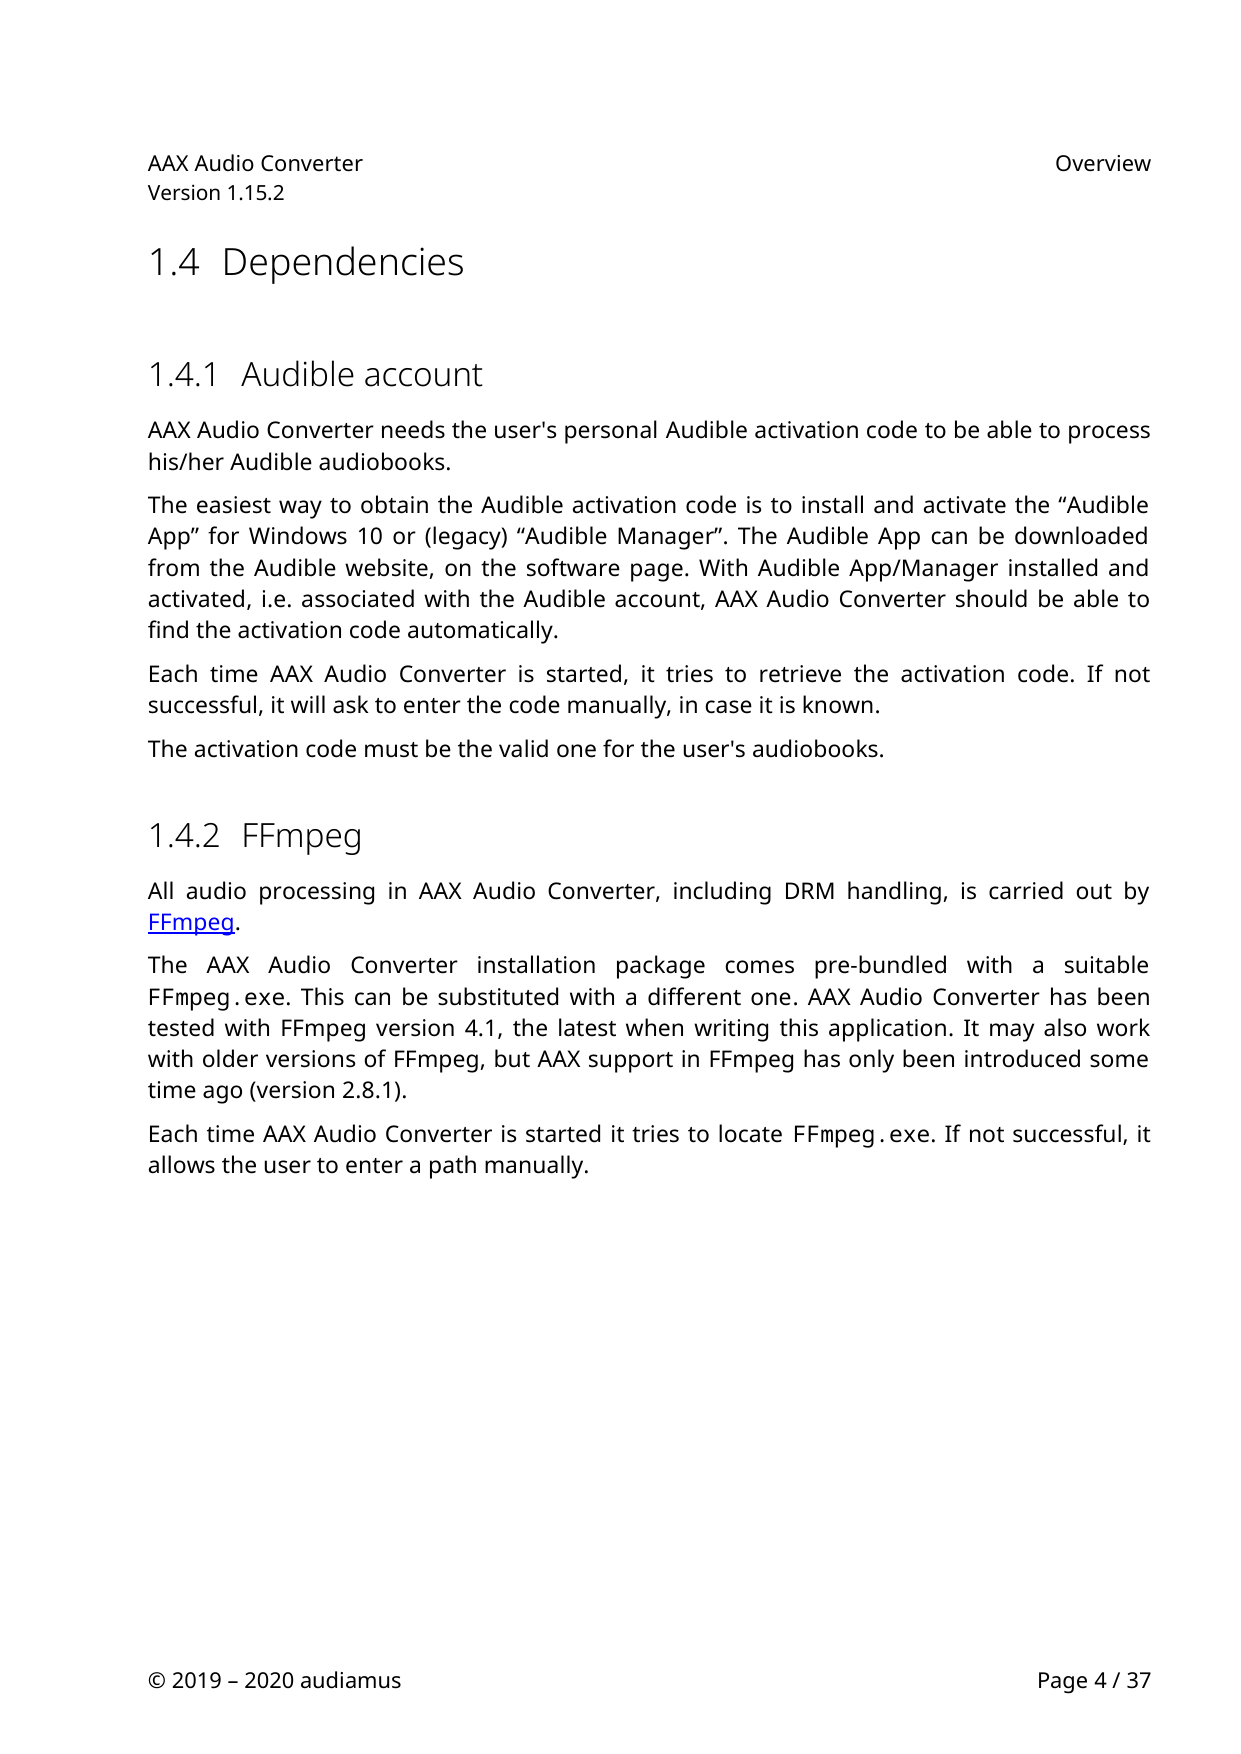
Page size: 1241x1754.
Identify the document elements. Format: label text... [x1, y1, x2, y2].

text Each time AAX Audio Converter is started, it tries to retrieve the activation code. If not successful, it will ask to enter the code manually, in case it is known. [148, 658, 1152, 720]
text Each time AAX Audio Converter is started it tries to locate FFmpeg.exe. If not successful, it allows the user to enter a path manually. [148, 1118, 1152, 1181]
text AAX Audio Converter needs the user's personal Audible activation code to be able to process his/her Audible audiobooks. [148, 414, 1152, 477]
subtitle Dependencies [148, 235, 1152, 286]
subtitle FFmpeg [148, 812, 1152, 857]
text All audio processing in AAX Audio Converter, including DRM handling, is carried out by FFmpeg. [148, 874, 1152, 937]
subtitle Audible account [148, 351, 1152, 396]
text The AAX Audio Converter installation package comes pre-bundled with a suitable FFmpeg.exe. This can be substituted with a different one. AAX Audio Converter has been tested with FFmpeg version 4.1, the latest when writing this application. It may also work with older versions of FFmpeg, but AAX support in FFmpeg has only been introduced some time ago (version 2.8.1). [148, 949, 1152, 1106]
text The easiest way to obtain the Audible activation code is to install and activate the “Audible App” for Windows 10 or (legacy) “Audible Manager”. The Audible App can be downloaded from the Audible website, on the software page. With Audible App/Manager installed and activated, i.e. associated with the Audible account, AAX Audio Converter should be able to find the activation code automatically. [148, 489, 1152, 645]
text The activation code must be the valid one for the user's audiobooks. [148, 733, 1152, 764]
